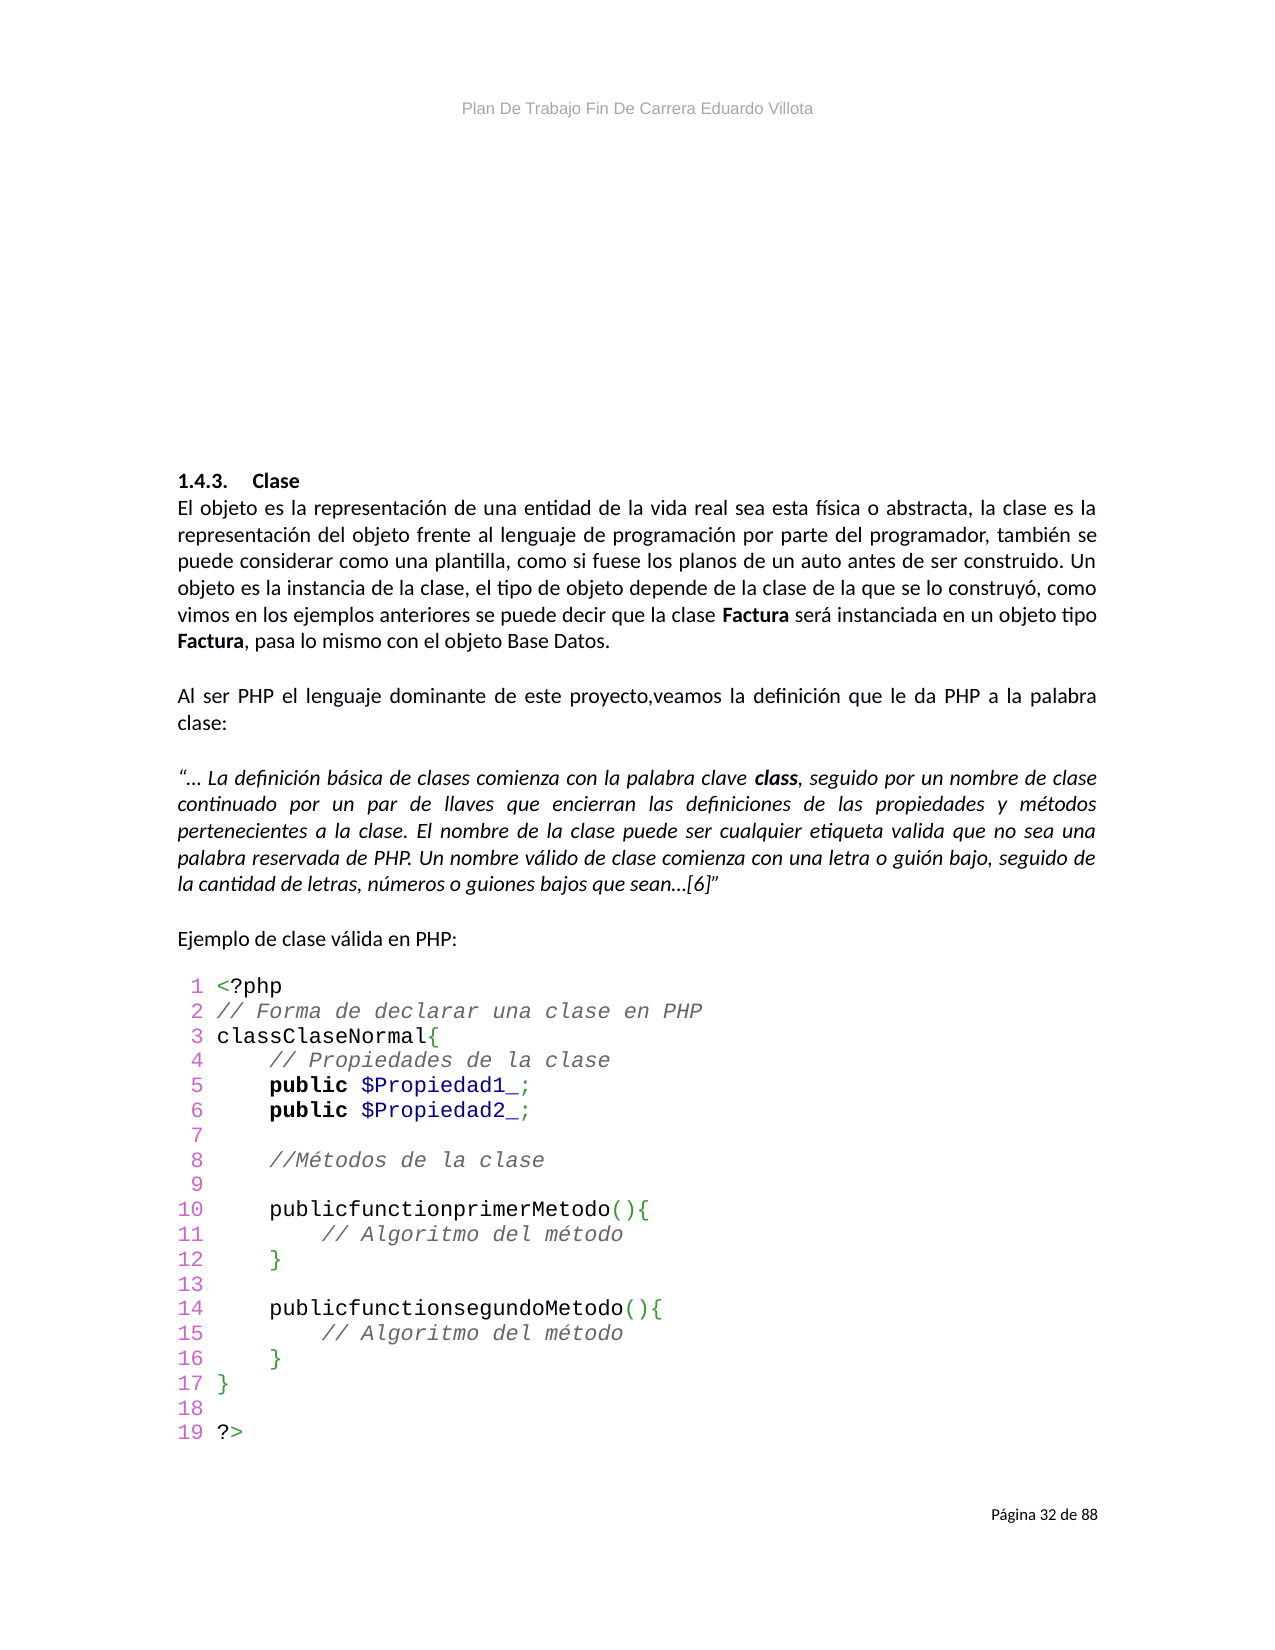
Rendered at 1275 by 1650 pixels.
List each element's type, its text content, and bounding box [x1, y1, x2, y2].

text El objeto es la representación de una entidad de la vida real sea esta física o abstracta, la clase es la representación del objeto frente al lenguaje de programación por parte del programador, también se puede considerar como una plantilla, como si fuese los planos de un auto antes de ser construido. Un objeto es la instancia de la clase, el tipo de objeto depende de la clase de la que se lo construyó, como vimos en los ejemplos anteriores se puede decir que la clase Factura será instanciada en un objeto tipo Factura, pasa lo mismo con el objeto Base Datos. [177, 494, 1098, 654]
text “… La definición básica de clases comienza con la palabra clave class, seguido por un nombre de clase continuado por un par de llaves que encierran las definiciones de las propiedades y métodos pertenecientes a la clase. El nombre de la clase puede ser cualquier etiqueta valida que no sea una palabra reservada de PHP. Un nombre válido de clase comienza con una letra o guión bajo, seguido de la cantidad de letras, números o guiones bajos que sean…[6]” [177, 764, 1098, 897]
text 10 publicfunctionprimerMetodo(){ [177, 1198, 1098, 1223]
text 16 } [177, 1347, 1098, 1372]
text 13 [177, 1273, 1098, 1298]
text 17 } [177, 1372, 1098, 1397]
text 6 public $Propiedad2_; [177, 1099, 1098, 1124]
text 7 [177, 1124, 1098, 1149]
text 14 publicfunctionsegundoMetodo(){ [177, 1298, 1098, 1322]
text 2 // Forma de declarar una clase en PHP [177, 1000, 1098, 1025]
text 18 [177, 1397, 1098, 1422]
text 5 public $Propiedad1_; [177, 1074, 1098, 1099]
text 15 // Algoritmo del método [177, 1322, 1098, 1347]
text 19 ?> [177, 1422, 1098, 1446]
text 3 classClaseNormal{ [177, 1025, 1098, 1050]
text Al ser PHP el lenguaje dominante de este proyecto,veamos la definición que le da PHP a la palabra clase: [177, 682, 1098, 736]
text 4 // Propiedades de la clase [177, 1050, 1098, 1074]
text 8 //Métodos de la clase [177, 1149, 1098, 1174]
text 1 <?php [177, 975, 1098, 1000]
text 9 [177, 1174, 1098, 1198]
text 11 // Algoritmo del método [177, 1223, 1098, 1248]
text Ejemplo de clase válida en PHP: [177, 925, 1098, 952]
text 12 } [177, 1248, 1098, 1273]
text 1.4.3. Clase [177, 468, 1098, 494]
